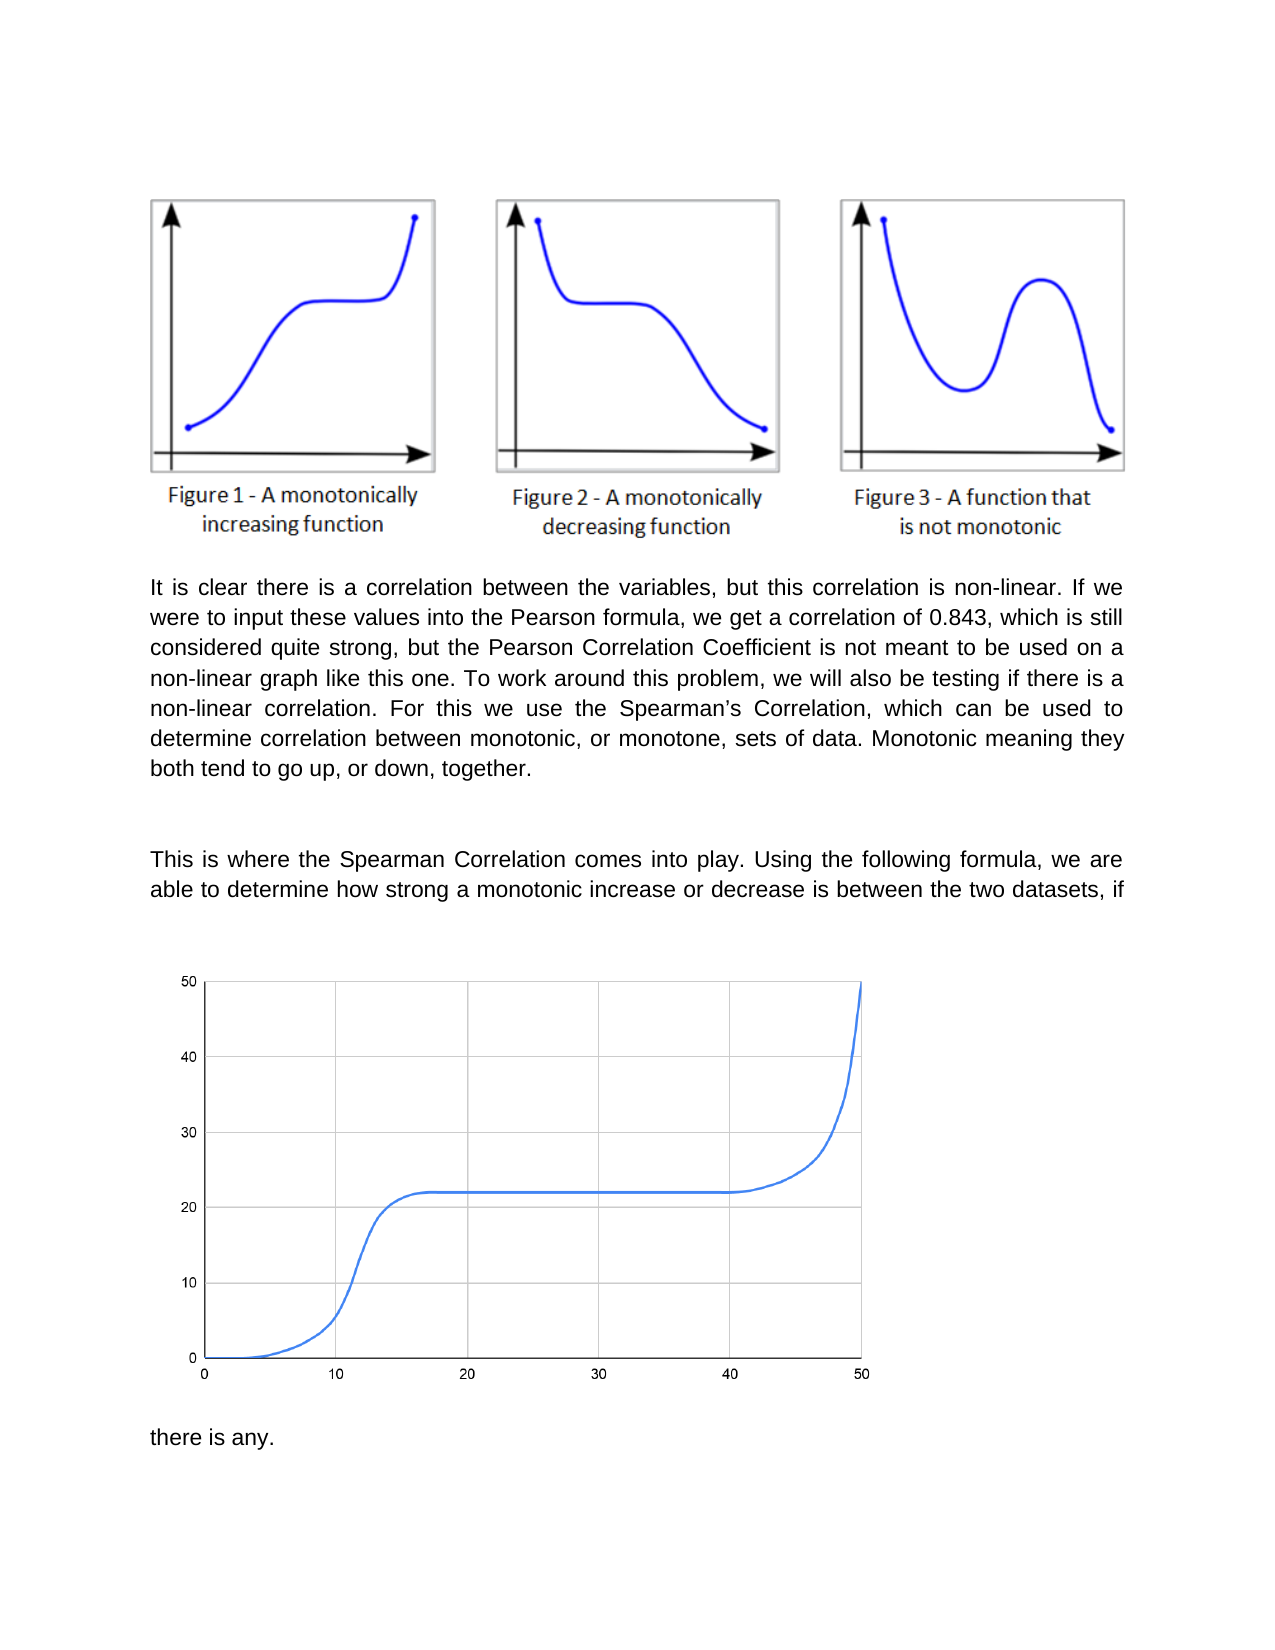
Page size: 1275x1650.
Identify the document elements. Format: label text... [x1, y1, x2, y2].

text This is where the Spearman Correlation comes into play. Using the following formula, we are able to determine how strong a monotonic increase or decrease is between the two datasets, if there is any. [150, 846, 1125, 1450]
picture [150, 199, 1125, 552]
text [150, 177, 1125, 199]
picture [150, 950, 884, 1405]
text It is clear there is a correlation between the variables, but this correlation is non-linear. If we were to input these values into the Pearson formula, we get a correlation of 0.843, which is still considered quite strong, but the Pearson Correlation Coefficient is not meant to be used on a non-linear graph like this one. To work around this problem, we will also be testing if there is a non-linear correlation. For this we use the Spearman’s Correlation, which can be used to determine correlation between monotonic, or monotone, sets of data. Monotonic meaning they both tend to go up, or down, together. [150, 552, 1125, 782]
